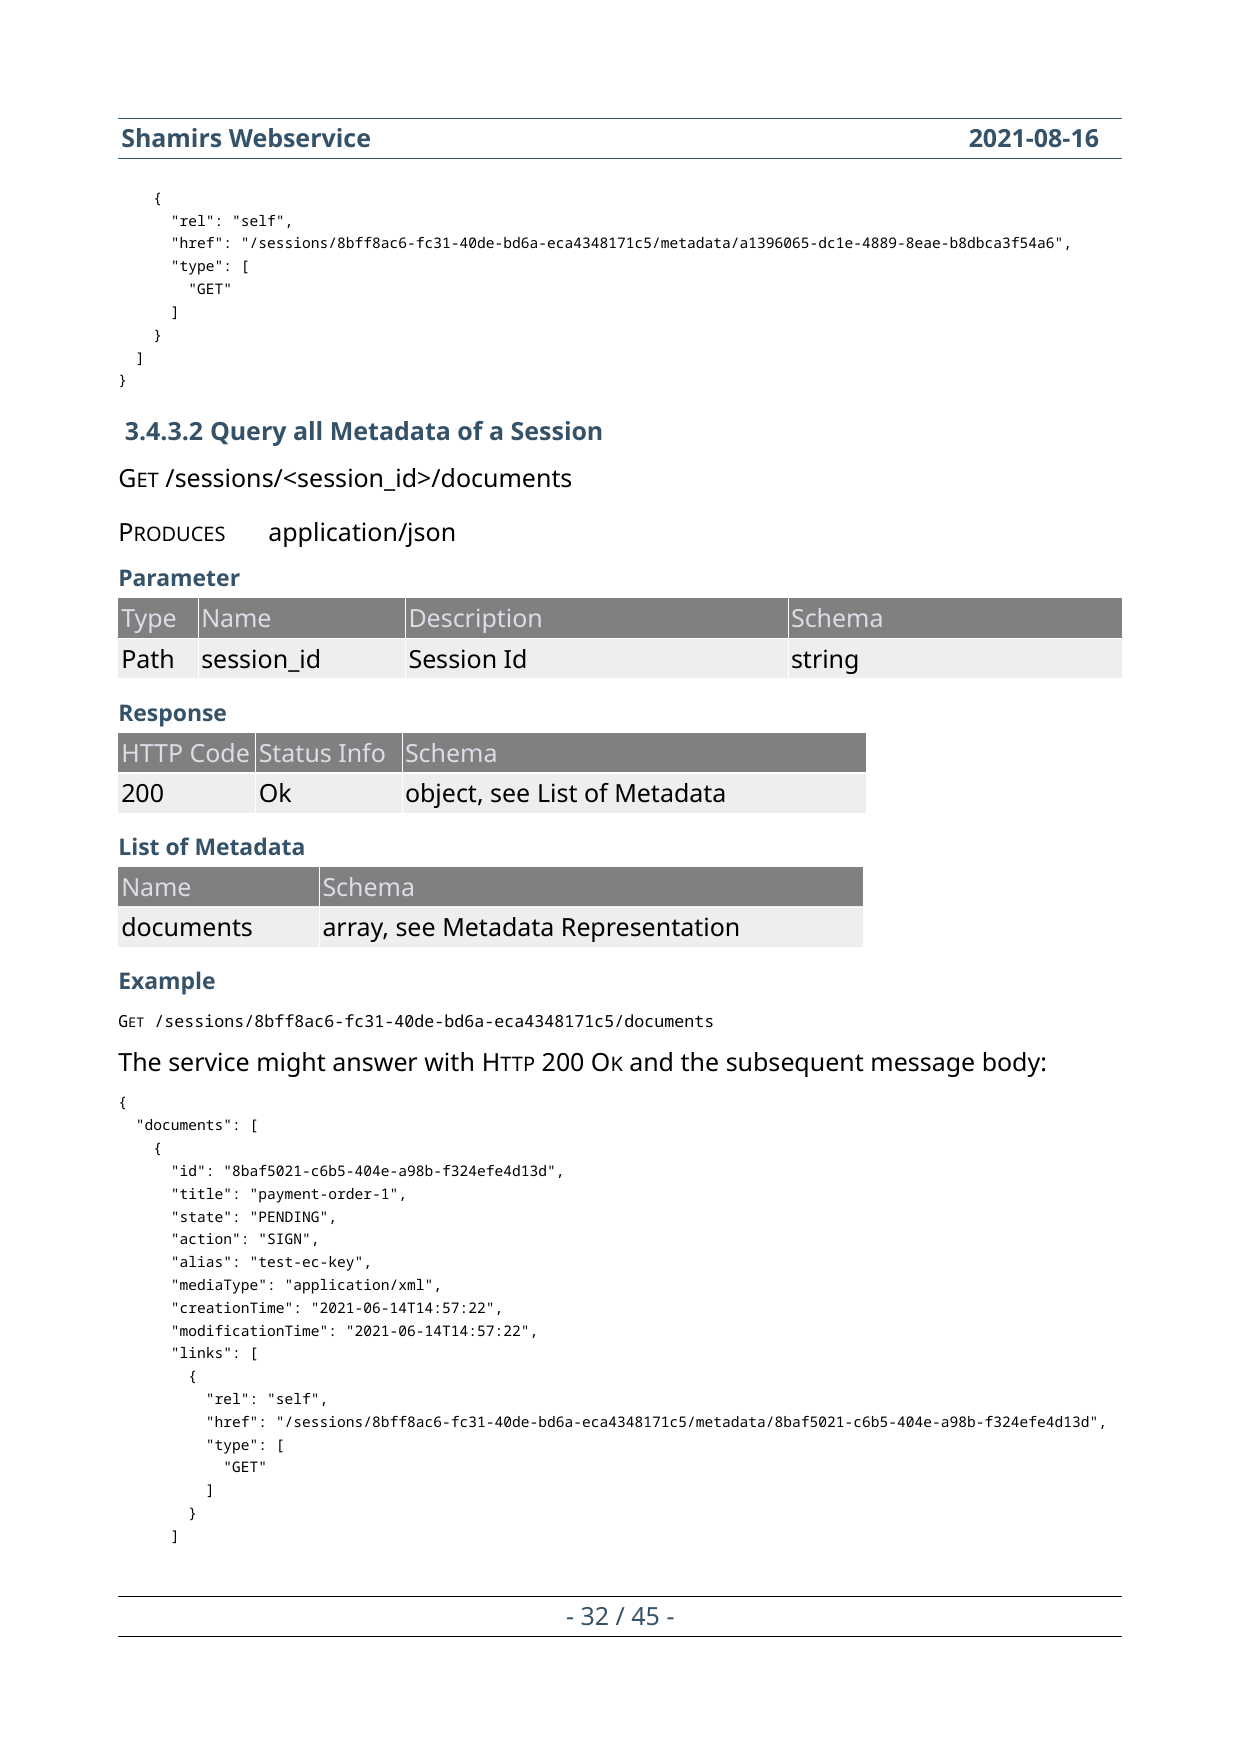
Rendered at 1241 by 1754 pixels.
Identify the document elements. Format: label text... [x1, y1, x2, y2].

text { [118, 1092, 1122, 1112]
text "href": "/sessions/8bff8ac6-fc31-40de-bd6a-eca4348171c5/metadata/8baf5021-c6b5-404e-a98b-f324efe4d13d", [118, 1412, 1122, 1432]
subtitle Query all Metadata of a Session [118, 414, 1122, 448]
text ] [118, 302, 1122, 322]
text "GET" [118, 279, 1122, 299]
text "GET" [118, 1457, 1122, 1477]
table_cell Ok [256, 774, 402, 813]
text Produces application/json [118, 514, 1122, 548]
text "modificationTime": "2021-06-14T14:57:22", [118, 1320, 1122, 1340]
table_header Description [406, 598, 788, 638]
text ] [118, 347, 1122, 367]
table_cell array, see Metadata Representation [320, 908, 863, 947]
table_header Schema [320, 867, 863, 906]
text } [118, 370, 1122, 390]
text "rel": "self", [118, 1389, 1122, 1409]
text } [118, 1503, 1122, 1523]
text "alias": "test-ec-key", [118, 1252, 1122, 1272]
text Get /sessions/<session_id>/documents [118, 460, 1122, 494]
table_cell object, see List of Metadata [403, 774, 866, 813]
text } [118, 324, 1122, 344]
text "href": "/sessions/8bff8ac6-fc31-40de-bd6a-eca4348171c5/metadata/a1396065-dc1e-4889-8eae-b8dbca3f54a6", [118, 233, 1122, 253]
table_cell session_id [199, 639, 405, 678]
table_header Type [118, 598, 198, 638]
text { [118, 188, 1122, 208]
text List of Metadata [118, 831, 1122, 862]
text "links": [ [118, 1343, 1122, 1363]
text "rel": "self", [118, 211, 1122, 230]
text Example [118, 964, 1122, 996]
text "type": [ [118, 256, 1122, 276]
text "type": [ [118, 1434, 1122, 1454]
table_header Status Info [256, 733, 402, 772]
table_header Schema [403, 733, 866, 772]
table_header Name [118, 867, 319, 906]
text Get /sessions/8bff8ac6-fc31-40de-bd6a-eca4348171c5/documents [118, 1009, 1122, 1032]
table_cell documents [118, 908, 319, 947]
text Response [118, 697, 1122, 728]
text "title": "payment-order-1", [118, 1183, 1122, 1203]
table_cell 200 [118, 774, 255, 813]
text The service might answer with Http 200 Ok and the subsequent message body: [118, 1044, 1122, 1078]
text { [118, 1138, 1122, 1158]
text "state": "PENDING", [118, 1206, 1122, 1226]
text ] [118, 1480, 1122, 1500]
table_cell Session Id [406, 639, 788, 678]
text { [118, 1366, 1122, 1386]
table_header Schema [789, 598, 1122, 638]
table_cell string [789, 639, 1122, 678]
table_header HTTP Code [118, 733, 255, 772]
table_cell Path [118, 639, 198, 678]
text "creationTime": "2021-06-14T14:57:22", [118, 1298, 1122, 1317]
text ] [118, 1526, 1122, 1546]
text Parameter [118, 562, 1122, 593]
text "mediaType": "application/xml", [118, 1275, 1122, 1295]
text "id": "8baf5021-c6b5-404e-a98b-f324efe4d13d", [118, 1161, 1122, 1181]
table_header Name [199, 598, 405, 638]
text "documents": [ [118, 1115, 1122, 1135]
text "action": "SIGN", [118, 1229, 1122, 1249]
